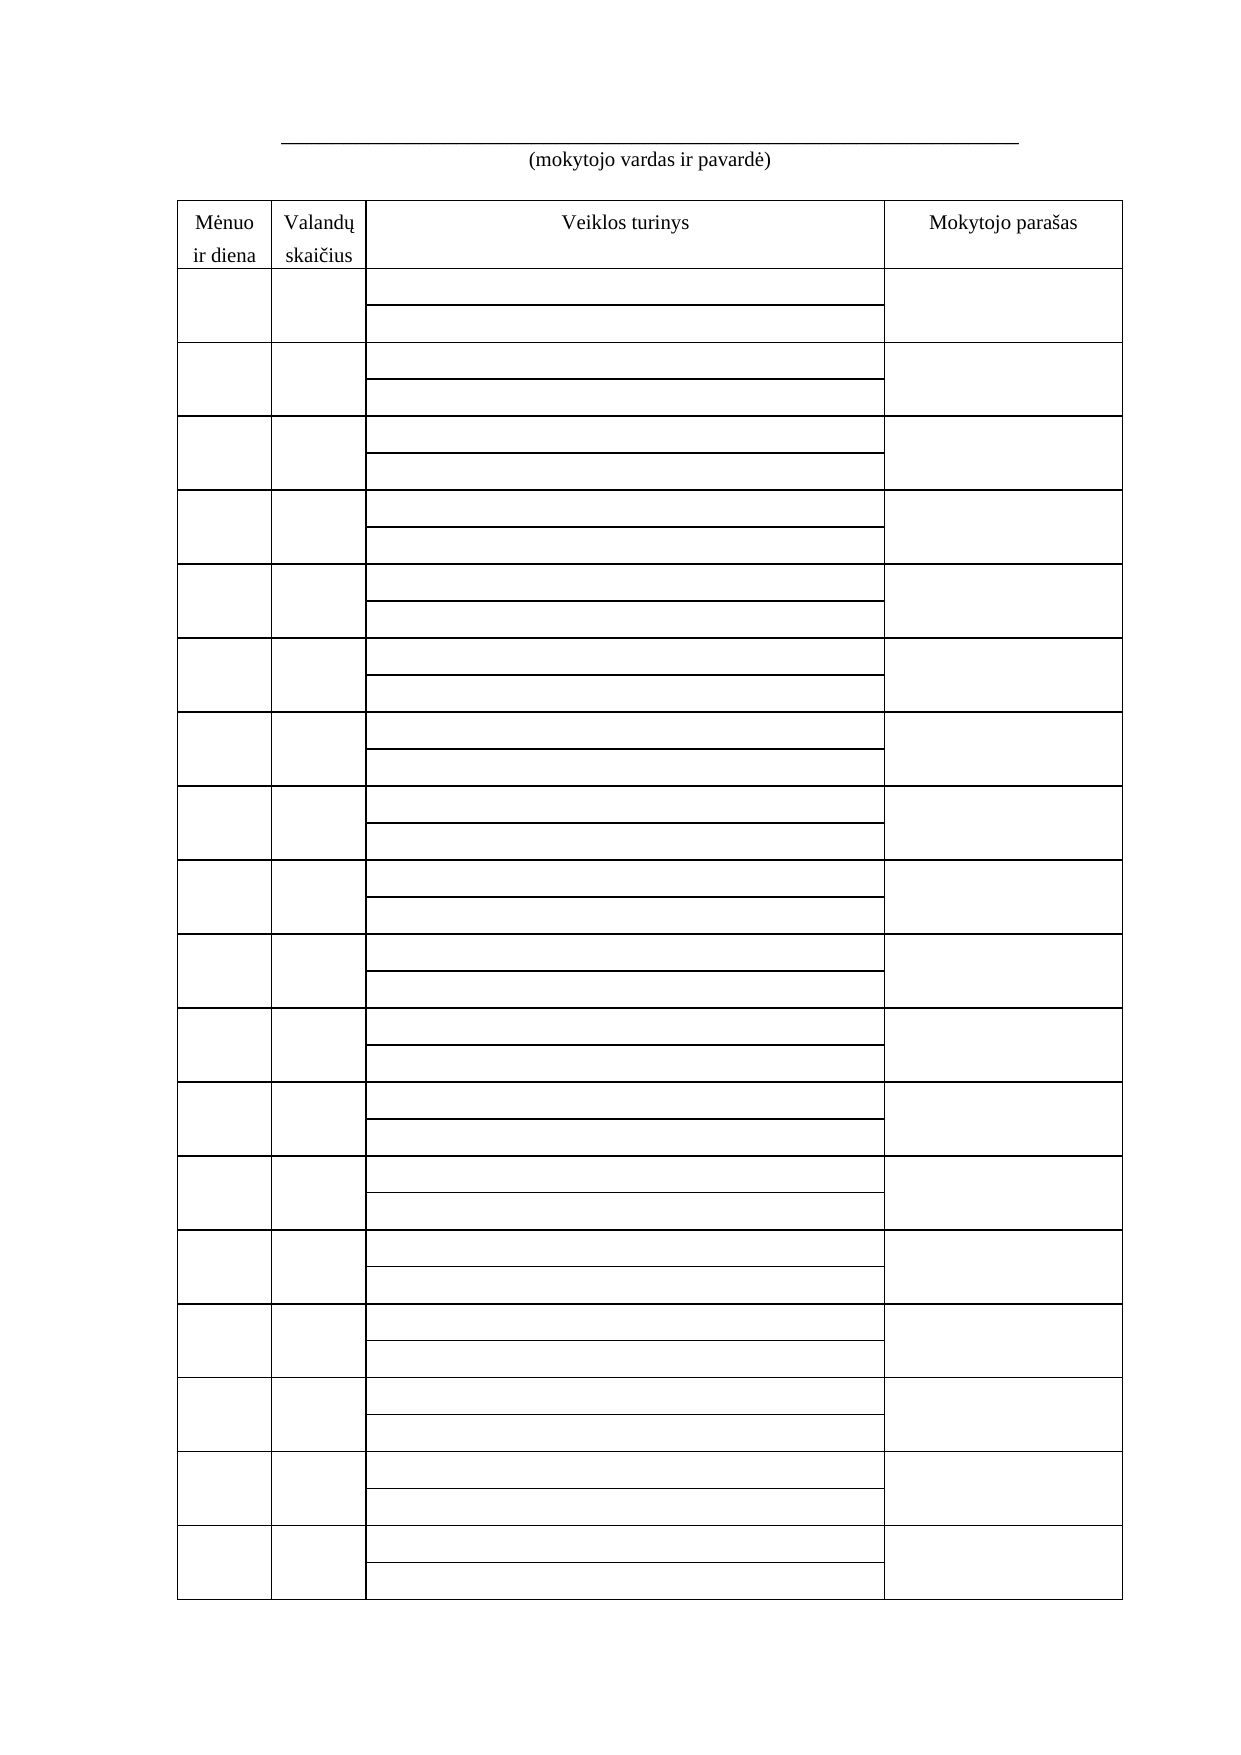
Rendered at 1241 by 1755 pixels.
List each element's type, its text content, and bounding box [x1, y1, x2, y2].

table_cell [272, 1562, 365, 1599]
table_cell [367, 1489, 884, 1525]
table_cell [367, 1083, 884, 1118]
table_cell [272, 713, 365, 748]
table_cell [178, 1562, 271, 1599]
table_cell [272, 1305, 365, 1340]
table_cell [272, 600, 365, 637]
table_cell [885, 1378, 1122, 1414]
table_cell [272, 787, 365, 822]
table_cell [178, 1083, 271, 1118]
table_cell [272, 1488, 365, 1525]
table_cell [367, 1120, 884, 1155]
table_cell [367, 1231, 884, 1266]
table_cell [272, 970, 365, 1007]
table_cell [885, 1157, 1122, 1192]
table_cell [367, 972, 884, 1007]
table_cell [178, 822, 271, 859]
table_cell [367, 528, 884, 563]
table_cell [367, 380, 884, 415]
table_cell [885, 1118, 1122, 1155]
table_cell [178, 1340, 271, 1377]
table_cell [885, 304, 1122, 341]
table_cell [367, 713, 884, 748]
table_cell [272, 748, 365, 785]
table_cell [272, 565, 365, 600]
table_cell [272, 1414, 365, 1451]
table_cell [272, 1526, 365, 1562]
table_cell [272, 417, 365, 452]
table_cell [885, 600, 1122, 637]
table_cell [272, 1231, 365, 1266]
table_cell [367, 639, 884, 674]
table_cell [178, 304, 271, 341]
table_cell [367, 417, 884, 452]
table_cell [367, 676, 884, 711]
table_cell [272, 1266, 365, 1303]
table_header Mėnuo ir diena [178, 201, 271, 267]
table_cell [885, 896, 1122, 933]
table_cell [178, 787, 271, 822]
table_cell [885, 1452, 1122, 1488]
table_cell [885, 935, 1122, 970]
table_cell [178, 452, 271, 489]
table_cell [885, 970, 1122, 1007]
table_cell [885, 1305, 1122, 1340]
table_cell [885, 1414, 1122, 1451]
table_cell [885, 526, 1122, 563]
table_cell [272, 304, 365, 341]
table_cell [272, 491, 365, 526]
table_cell [272, 1192, 365, 1229]
table_cell [885, 1083, 1122, 1118]
table_cell [178, 713, 271, 748]
table_cell [367, 1157, 884, 1192]
table_cell [367, 306, 884, 341]
table_header Mokytojo parašas [885, 201, 1122, 267]
table_cell [885, 1231, 1122, 1266]
table_cell [178, 1192, 271, 1229]
table_cell [367, 454, 884, 489]
table_cell [885, 861, 1122, 896]
table_cell [178, 861, 271, 896]
table_cell [272, 1340, 365, 1377]
table_cell [178, 565, 271, 600]
text ___________________________________________________________ [177, 118, 1122, 147]
table_cell [885, 1044, 1122, 1081]
table_cell [272, 1118, 365, 1155]
table_cell [272, 1044, 365, 1081]
table_cell [885, 452, 1122, 489]
table_cell [178, 674, 271, 711]
table_cell [367, 1046, 884, 1081]
table_cell [367, 787, 884, 822]
table_cell [367, 935, 884, 970]
table_cell [272, 674, 365, 711]
table_cell [272, 269, 365, 304]
table_cell [178, 1452, 271, 1488]
table_cell [885, 1488, 1122, 1525]
table_cell [272, 1083, 365, 1118]
table_cell [178, 378, 271, 415]
table_cell [178, 491, 271, 526]
table_cell [178, 896, 271, 933]
table_cell [885, 565, 1122, 600]
table_cell [367, 898, 884, 933]
table_cell [885, 491, 1122, 526]
table_cell [178, 1378, 271, 1414]
table_cell [367, 1415, 884, 1451]
text (mokytojo vardas ir pavardė) [177, 147, 1122, 171]
table_cell [885, 417, 1122, 452]
table_cell [178, 1009, 271, 1044]
table_cell [885, 1266, 1122, 1303]
table_cell [885, 639, 1122, 674]
table_cell [272, 378, 365, 415]
table_cell [885, 713, 1122, 748]
table_cell [367, 1267, 884, 1303]
table_cell [272, 1452, 365, 1488]
table_cell [272, 935, 365, 970]
table_cell [178, 748, 271, 785]
table_cell [178, 1118, 271, 1155]
table_cell [885, 269, 1122, 304]
table_cell [367, 1378, 884, 1414]
table_header Veiklos turinys [367, 201, 884, 267]
table_cell [272, 1157, 365, 1192]
table_cell [272, 526, 365, 563]
table_cell [178, 1231, 271, 1266]
table_cell [178, 1414, 271, 1451]
table_cell [367, 1563, 884, 1599]
table_cell [885, 822, 1122, 859]
table_cell [178, 526, 271, 563]
table_cell [367, 1305, 884, 1340]
table_cell [272, 896, 365, 933]
table_cell [367, 565, 884, 600]
table_cell [885, 674, 1122, 711]
table_cell [885, 1526, 1122, 1562]
table_cell [367, 343, 884, 378]
table_cell [178, 970, 271, 1007]
table_cell [178, 1305, 271, 1340]
table_cell [367, 1009, 884, 1044]
table_cell [178, 269, 271, 304]
table_cell [367, 491, 884, 526]
table_cell [885, 1192, 1122, 1229]
table_cell [885, 378, 1122, 415]
table_cell [367, 1341, 884, 1377]
table_cell [178, 1157, 271, 1192]
table_cell [367, 602, 884, 637]
table_cell [885, 1562, 1122, 1599]
table_cell [178, 1044, 271, 1081]
table_cell [367, 1193, 884, 1229]
table_cell [178, 1526, 271, 1562]
table_cell [367, 750, 884, 785]
table_cell [272, 343, 365, 378]
table_cell [272, 452, 365, 489]
table_cell [178, 600, 271, 637]
table_cell [178, 1266, 271, 1303]
table_cell [178, 343, 271, 378]
table_cell [272, 822, 365, 859]
table_cell [178, 417, 271, 452]
table_cell [367, 824, 884, 859]
table_cell [885, 787, 1122, 822]
table_cell [272, 1378, 365, 1414]
table_cell [272, 1009, 365, 1044]
table_cell [272, 639, 365, 674]
table_cell [272, 861, 365, 896]
table_cell [885, 343, 1122, 378]
table_cell [367, 269, 884, 304]
table_cell [178, 935, 271, 970]
table_cell [885, 748, 1122, 785]
table_cell [367, 861, 884, 896]
table_cell [367, 1452, 884, 1488]
table_cell [178, 1488, 271, 1525]
table_cell [885, 1340, 1122, 1377]
table_header Valandų skaičius [272, 201, 365, 267]
table_cell [367, 1526, 884, 1562]
table_cell [178, 639, 271, 674]
table_cell [885, 1009, 1122, 1044]
